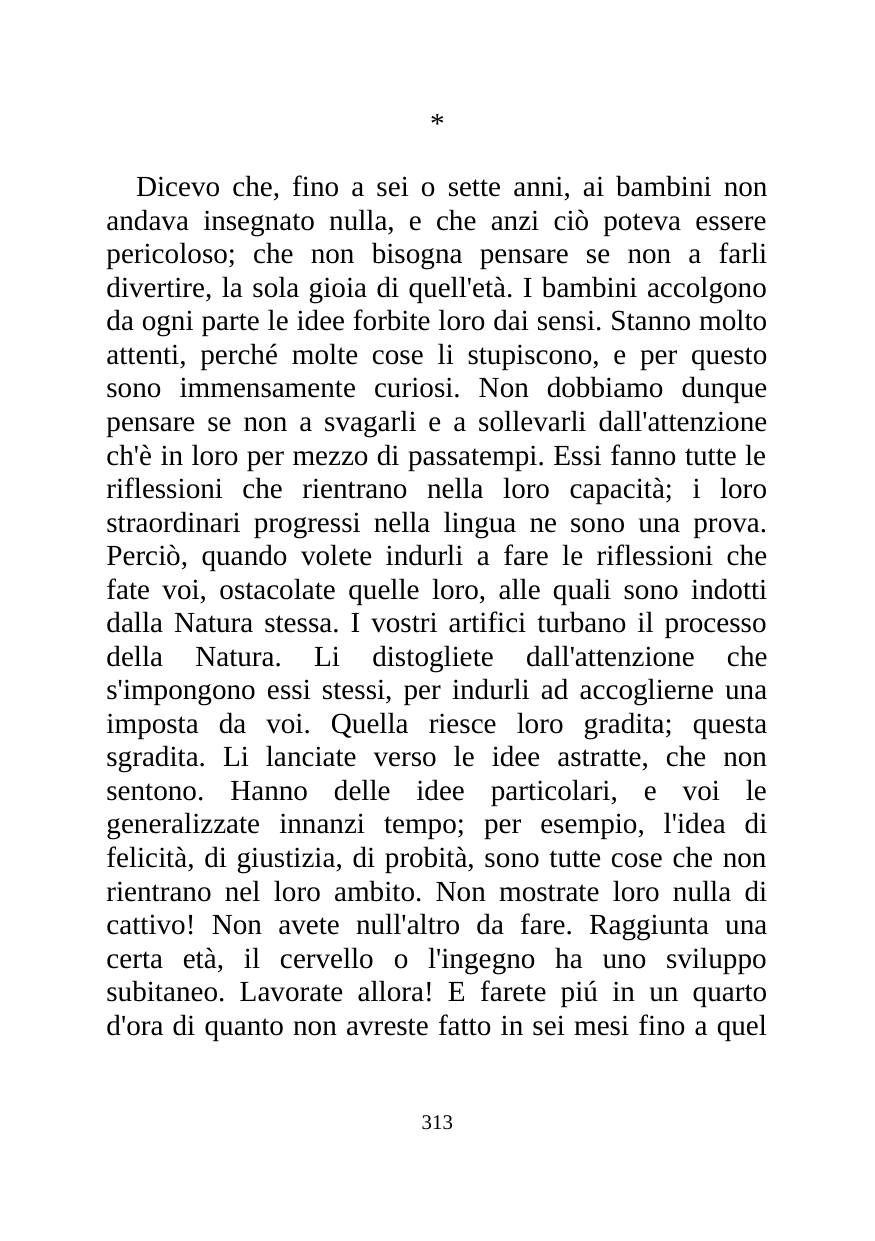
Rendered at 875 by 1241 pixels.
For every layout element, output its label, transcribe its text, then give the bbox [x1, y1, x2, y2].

text * [106, 106, 768, 140]
text Dicevo che, fino a sei o sette anni, ai bambini non andava insegnato nulla, e che anzi ciò poteva essere pericoloso; che non bisogna pensare se non a farli divertire, la sola gioia di quell'età. I bambini accolgono da ogni parte le idee forbite loro dai sensi. Stanno molto attenti, perché molte cose li stupiscono, e per questo sono immensamente curiosi. Non dobbiamo dunque pensare se non a svagarli e a sollevarli dall'attenzione ch'è in loro per mezzo di passatempi. Essi fanno tutte le riflessioni che rientrano nella loro capacità; i loro straordinari progressi nella lingua ne sono una prova. Perciò, quando volete indurli a fare le riflessioni che fate voi, ostacolate quelle loro, alle quali sono indotti dalla Natura stessa. I vostri artifici turbano il processo della Natura. Li distogliete dall'attenzione che s'impongono essi stessi, per indurli ad accoglierne una imposta da voi. Quella riesce loro gradita; questa sgradita. Li lanciate verso le idee astratte, che non sentono. Hanno delle idee particolari, e voi le generalizzate innanzi tempo; per esempio, l'idea di felicità, di giustizia, di probità, sono tutte cose che non rientrano nel loro ambito. Non mostrate loro nulla di cattivo! Non avete null'altro da fare. Raggiunta una certa età, il cervello o l'ingegno ha uno sviluppo subitaneo. Lavorate allora! E farete piú in un quarto d'ora di quanto non avreste fatto in sei mesi fino a quel [106, 169, 768, 1041]
